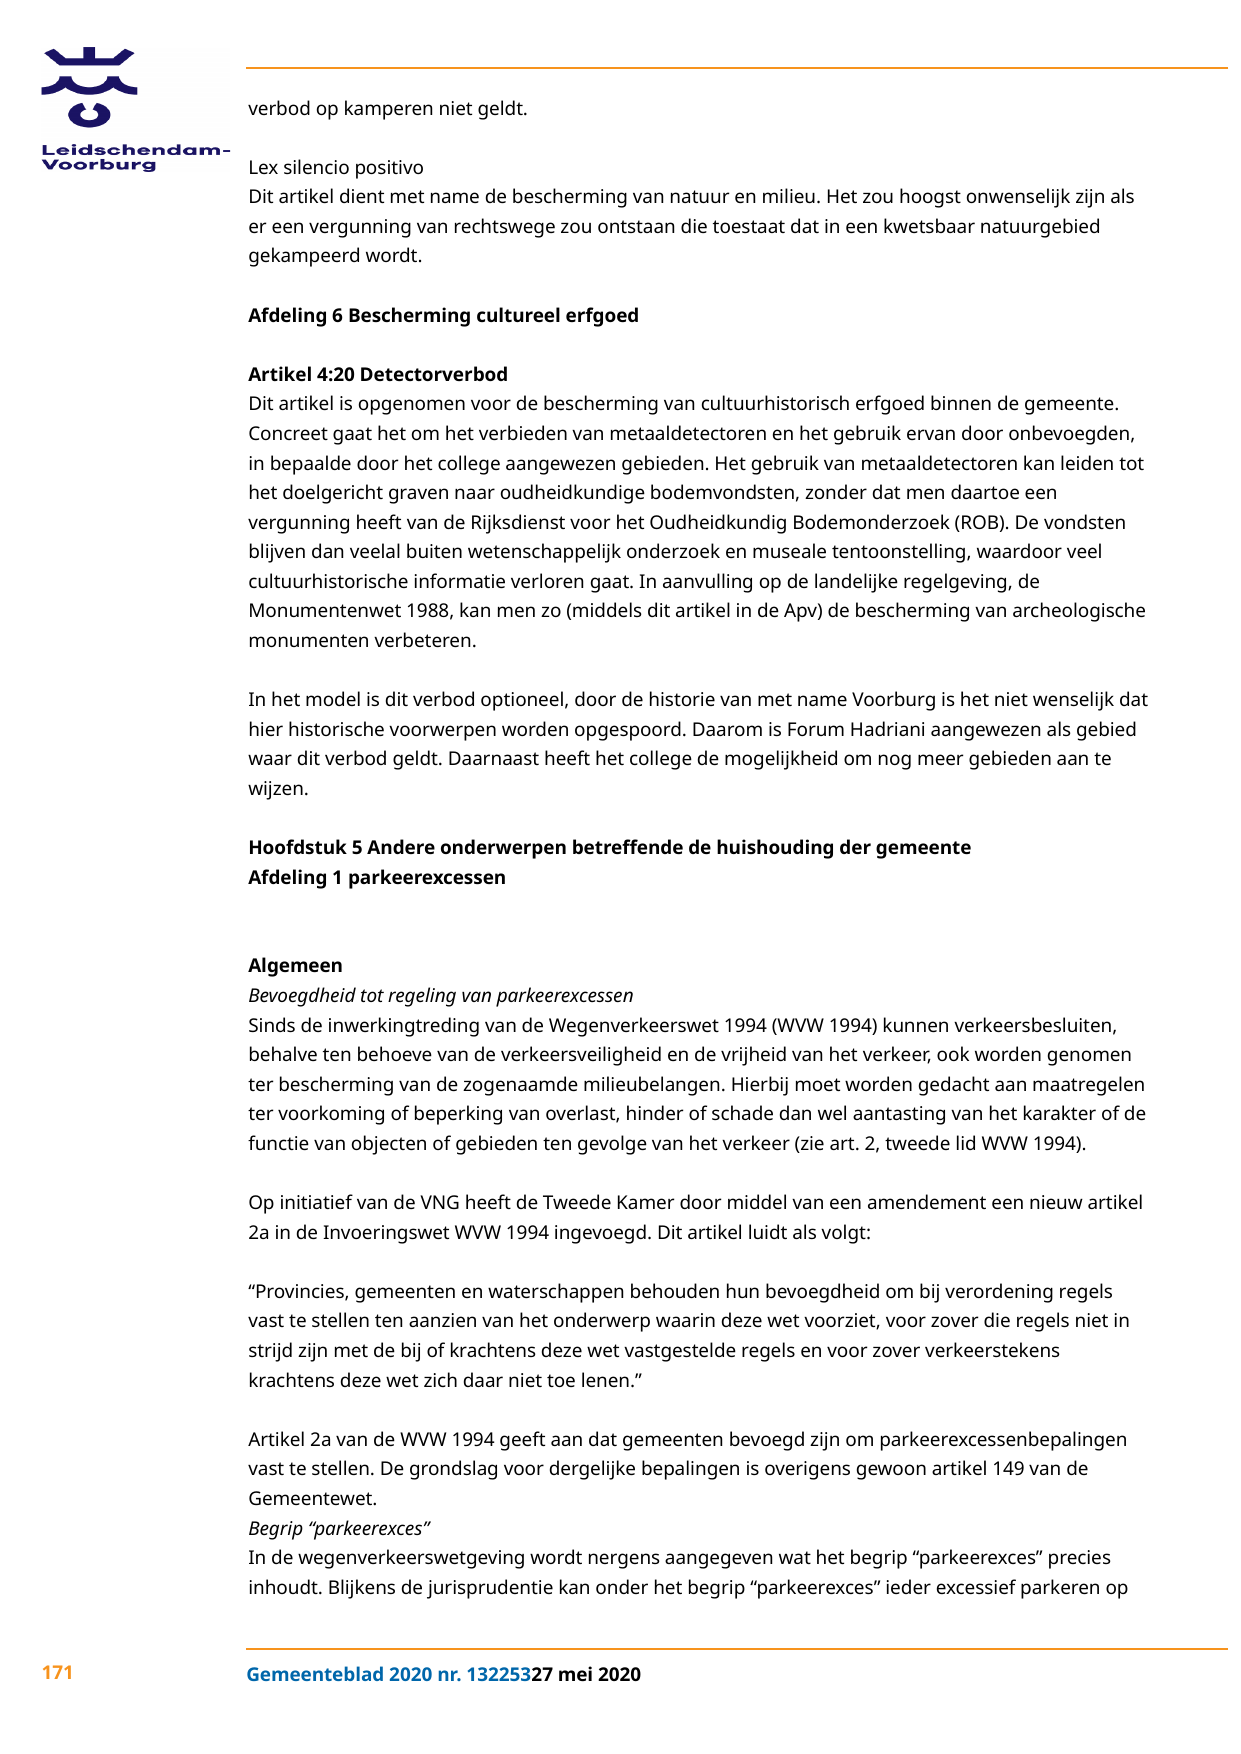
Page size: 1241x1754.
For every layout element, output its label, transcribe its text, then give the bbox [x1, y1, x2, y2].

text Afdeling 6 Bescherming cultureel erfgoed [248, 302, 1152, 328]
text Algemeen [248, 953, 1152, 978]
text Dit artikel is opgenomen voor de bescherming van cultuurhistorisch erfgoed binnen de gemeente. Concreet gaat het om het verbieden van metaaldetectoren en het gebruik ervan door onbevoegden, in bepaalde door het college aangewezen gebieden. Het gebruik van metaaldetectoren kan leiden tot het doelgericht graven naar oudheidkundige bodemvondsten, zonder dat men daartoe een vergunning heeft van de Rijksdienst voor het Oudheidkundig Bodemonderzoek (ROB). De vondsten blijven dan veelal buiten wetenschappelijk onderzoek en museale tentoonstelling, waardoor veel cultuurhistorische informatie verloren gaat. In aanvulling op de landelijke regelgeving, de Monumentenwet 1988, kan men zo (middels dit artikel in de Apv) de bescherming van archeologische monumenten verbeteren. [248, 391, 1152, 653]
text Op initiatief van de VNG heeft de Tweede Kamer door middel van een amendement een nieuw artikel 2a in de Invoeringswet WVW 1994 ingevoegd. Dit artikel luidt als volgt: [248, 1189, 1152, 1245]
text Begrip “parkeerexces” [248, 1515, 1152, 1541]
text In de wegenverkeerswetgeving wordt nergens aangegeven wat het begrip “parkeerexces” precies inhoudt. Blijkens de jurisprudentie kan onder het begrip “parkeerexces” ieder excessief parkeren op [248, 1544, 1152, 1600]
text Lex silencio positivo [248, 154, 1152, 180]
text Bevoegdheid tot regeling van parkeerexcessen [248, 982, 1152, 1008]
text verbod op kamperen niet geldt. [248, 95, 1152, 121]
text “Provincies, gemeenten en waterschappen behouden hun bevoegdheid om bij verordening regels vast te stellen ten aanzien van het onderwerp waarin deze wet voorziet, voor zover die regels niet in strijd zijn met de bij of krachtens deze wet vastgestelde regels en voor zover verkeerstekens krachtens deze wet zich daar niet toe lenen.” [248, 1278, 1152, 1393]
text Afdeling 1 parkeerexcessen [248, 864, 1152, 890]
text Hoofdstuk 5 Andere onderwerpen betreffende de huishouding der gemeente [248, 834, 1152, 860]
text Sinds de inwerkingtreding van de Wegenverkeerswet 1994 (WVW 1994) kunnen verkeersbesluiten, behalve ten behoeve van de verkeersveiligheid en de vrijheid van het verkeer, ook worden genomen ter bescherming van de zogenaamde milieubelangen. Hierbij moet worden gedacht aan maatregelen ter voorkoming of beperking van overlast, hinder of schade dan wel aantasting van het karakter of de functie van objecten of gebieden ten gevolge van het verkeer (zie art. 2, tweede lid WVW 1994). [248, 1012, 1152, 1156]
text In het model is dit verbod optioneel, door de historie van met name Voorburg is het niet wenselijk dat hier historische voorwerpen worden opgespoord. Daarom is Forum Hadriani aangewezen als gebied waar dit verbod geldt. Daarnaast heeft het college de mogelijkheid om nog meer gebieden aan te wijzen. [248, 686, 1152, 801]
text Artikel 2a van de WVW 1994 geeft aan dat gemeenten bevoegd zijn om parkeerexcessenbepalingen vast te stellen. De grondslag voor dergelijke bepalingen is overigens gewoon artikel 149 van de Gemeentewet. [248, 1426, 1152, 1511]
text Dit artikel dient met name de bescherming van natuur en milieu. Het zou hoogst onwenselijk zijn als er een vergunning van rechtswege zou ontstaan die toestaat dat in een kwetsbaar natuurgebied gekampeerd wordt. [248, 183, 1152, 268]
picture [41, 47, 231, 172]
text Artikel 4:20 Detectorverbod [248, 361, 1152, 387]
